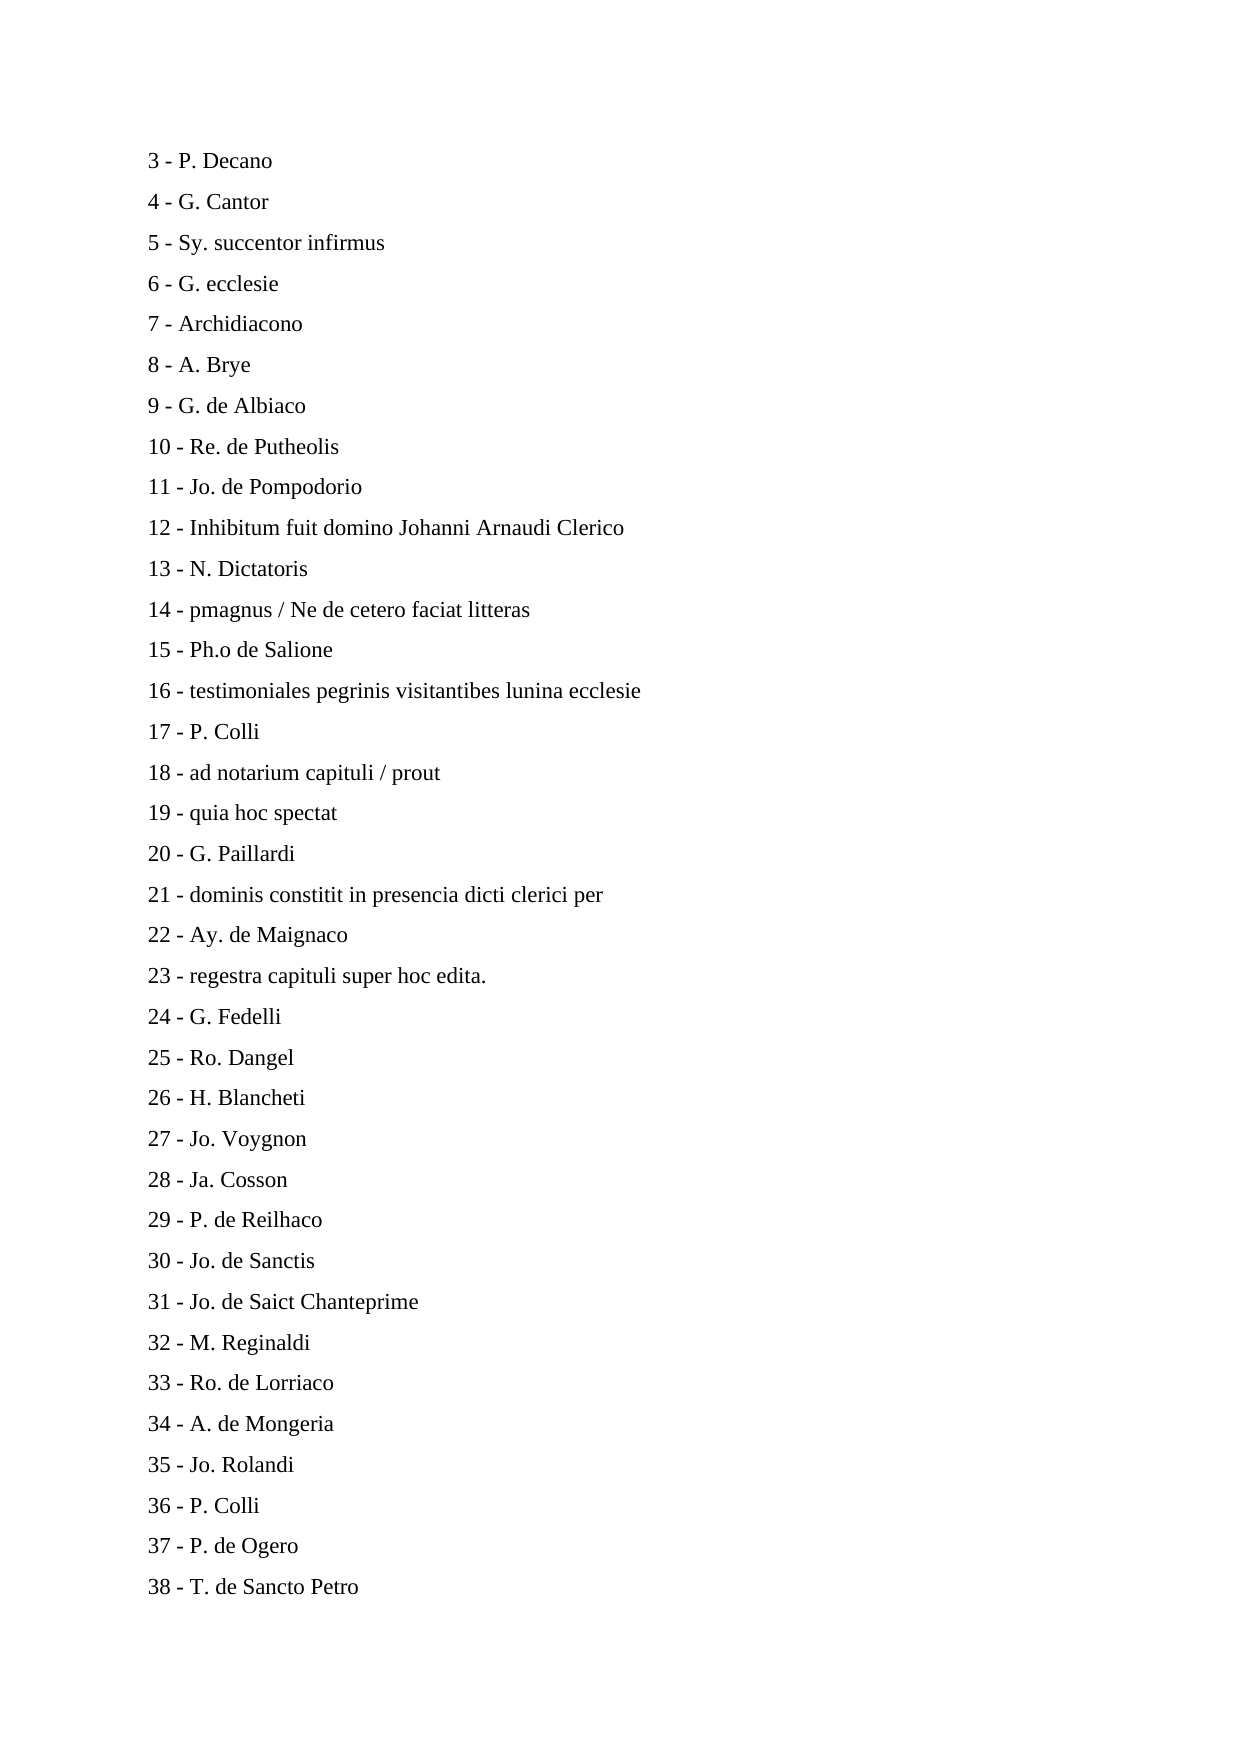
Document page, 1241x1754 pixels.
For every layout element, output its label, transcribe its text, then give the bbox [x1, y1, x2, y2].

text 32 - M. Reginaldi [148, 1329, 1093, 1355]
text 10 - Re. de Putheolis [148, 433, 1093, 459]
text 19 - quia hoc spectat [148, 799, 1093, 826]
text 12 - Inhibitum fuit domino Johanni Arnaudi Clerico [148, 514, 1093, 541]
text 20 - G. Paillardi [148, 840, 1093, 866]
text 21 - dominis constitit in presencia dicti clerici per [148, 881, 1093, 907]
text 29 - P. de Reilhaco [148, 1207, 1093, 1233]
text 27 - Jo. Voygnon [148, 1125, 1093, 1151]
text 35 - Jo. Rolandi [148, 1451, 1093, 1477]
text 3 - P. Decano [148, 148, 1093, 174]
text 17 - P. Colli [148, 718, 1093, 744]
text 26 - H. Blancheti [148, 1084, 1093, 1111]
text 8 - A. Brye [148, 351, 1093, 378]
text 9 - G. de Albiaco [148, 392, 1093, 418]
text 14 - pmagnus / Ne de cetero faciat litteras [148, 596, 1093, 622]
text 22 - Ay. de Maignaco [148, 921, 1093, 948]
text 24 - G. Fedelli [148, 1003, 1093, 1029]
text 28 - Ja. Cosson [148, 1166, 1093, 1192]
text 23 - regestra capituli super hoc edita. [148, 962, 1093, 988]
text 31 - Jo. de Saict Chanteprime [148, 1288, 1093, 1314]
text 7 - Archidiacono [148, 311, 1093, 337]
text 6 - G. ecclesie [148, 270, 1093, 296]
text 33 - Ro. de Lorriaco [148, 1369, 1093, 1396]
text 25 - Ro. Dangel [148, 1044, 1093, 1070]
text 30 - Jo. de Sanctis [148, 1247, 1093, 1274]
text 16 - testimoniales pegrinis visitantibes lunina ecclesie [148, 677, 1093, 703]
text 18 - ad notarium capituli / prout [148, 758, 1093, 785]
text 11 - Jo. de Pompodorio [148, 473, 1093, 500]
text 15 - Ph.o de Salione [148, 636, 1093, 663]
text 37 - P. de Ogero [148, 1532, 1093, 1559]
text 4 - G. Cantor [148, 188, 1093, 215]
text 38 - T. de Sancto Petro [148, 1573, 1093, 1599]
text 34 - A. de Mongeria [148, 1410, 1093, 1437]
text 5 - Sy. succentor infirmus [148, 229, 1093, 255]
text 36 - P. Colli [148, 1492, 1093, 1518]
text 13 - N. Dictatoris [148, 555, 1093, 581]
